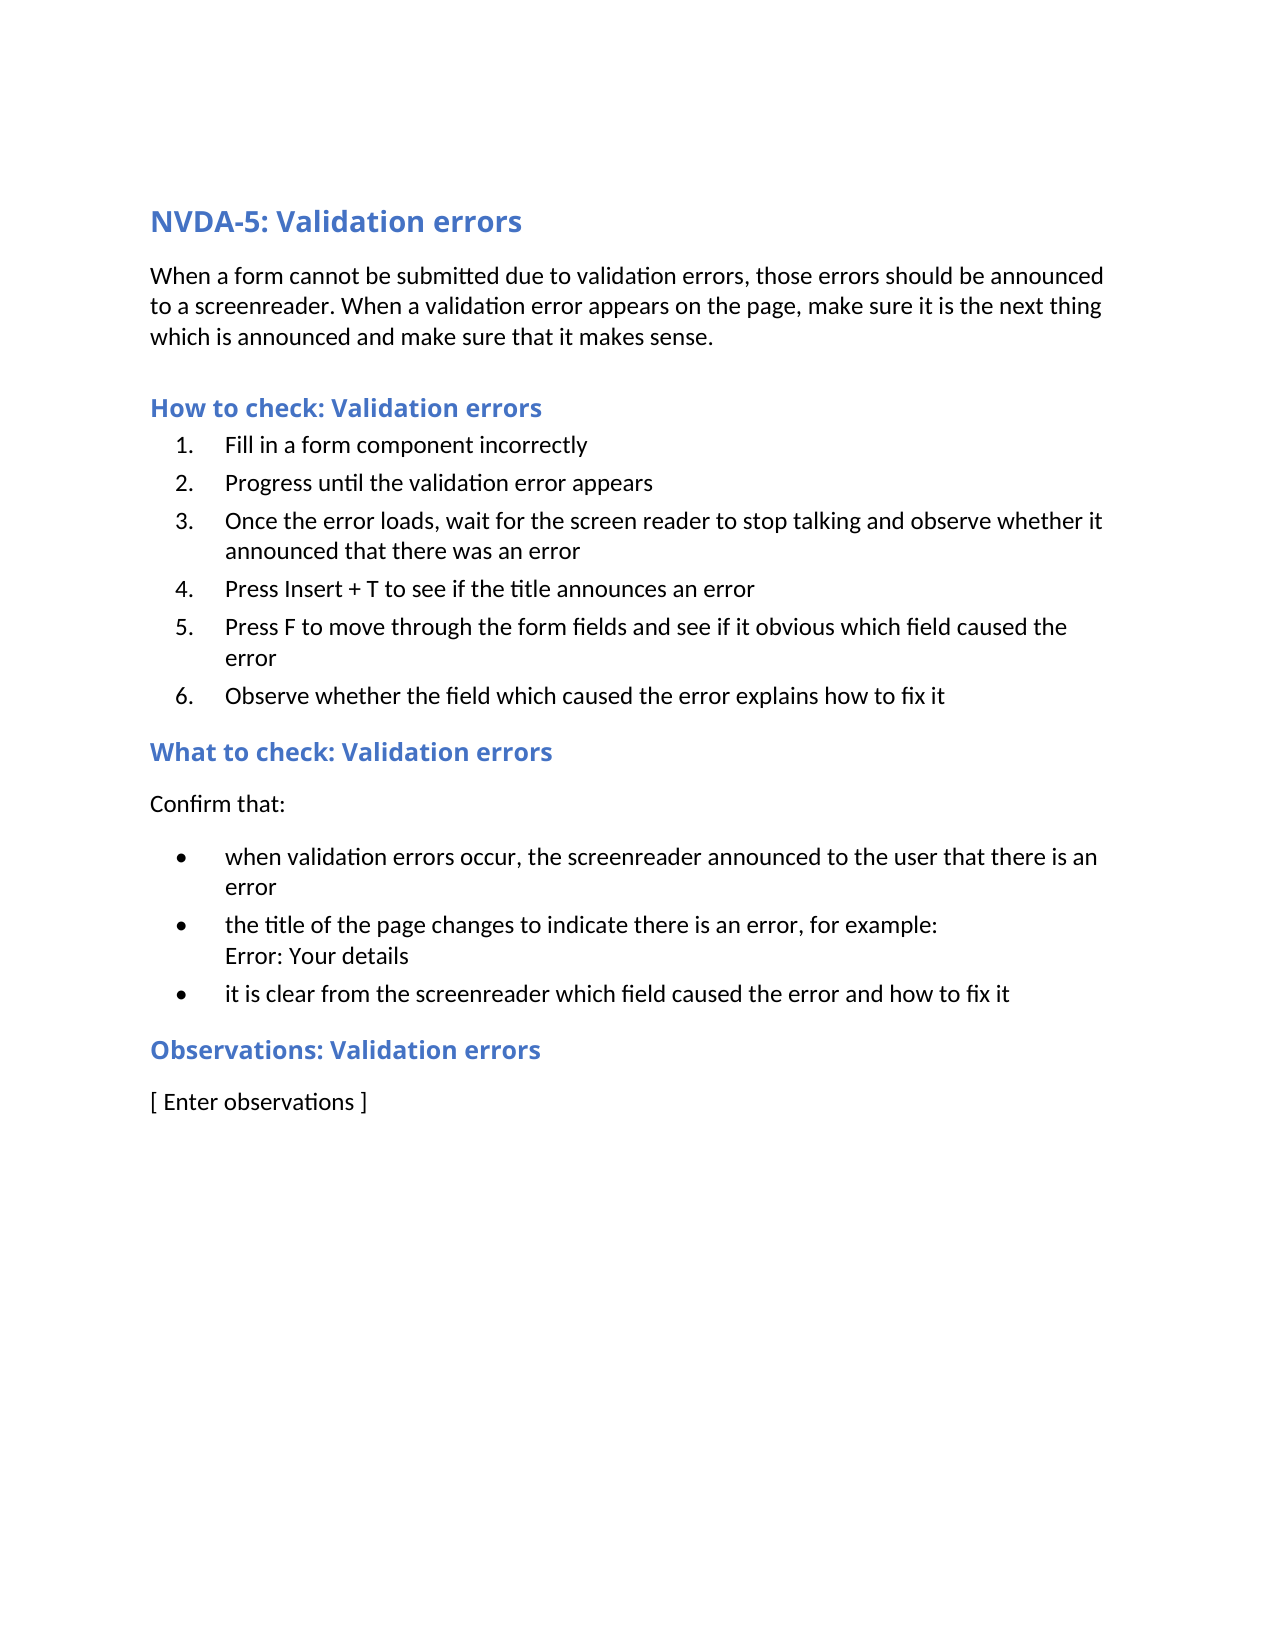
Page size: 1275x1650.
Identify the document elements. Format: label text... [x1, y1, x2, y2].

list when validation errors occur, the screenreader announced to the user that there is an error [175, 841, 1125, 902]
list Progress until the validation error appears [175, 467, 1125, 497]
subtitle Observations: Validation errors [150, 1033, 1125, 1067]
list Press F to move through the form fields and see if it obvious which field caused the error [175, 611, 1125, 672]
subtitle How to check: Validation errors [150, 391, 1125, 425]
list it is clear from the screenreader which field caused the error and how to fix it [175, 978, 1125, 1008]
list Fill in a form component incorrectly [175, 429, 1125, 459]
list Press Insert + T to see if the title announces an error [175, 573, 1125, 604]
text When a form cannot be submitted due to validation errors, those errors should be announced to a screenreader. When a validation error appears on the page, make sure it is the next thing which is announced and make sure that it makes sense. [150, 260, 1125, 351]
subtitle What to check: Validation errors [150, 735, 1125, 769]
list the title of the page changes to indicate there is an error, for example: Error: Your details [175, 909, 1125, 970]
list Once the error loads, wait for the screen reader to stop talking and observe whether it announced that there was an error [175, 505, 1125, 566]
subtitle NVDA-5: Validation errors [150, 201, 1125, 241]
text [ Enter observations ] [150, 1086, 1125, 1116]
text Confirm that: [150, 788, 1125, 818]
list Observe whether the field which caused the error explains how to fix it [175, 680, 1125, 710]
